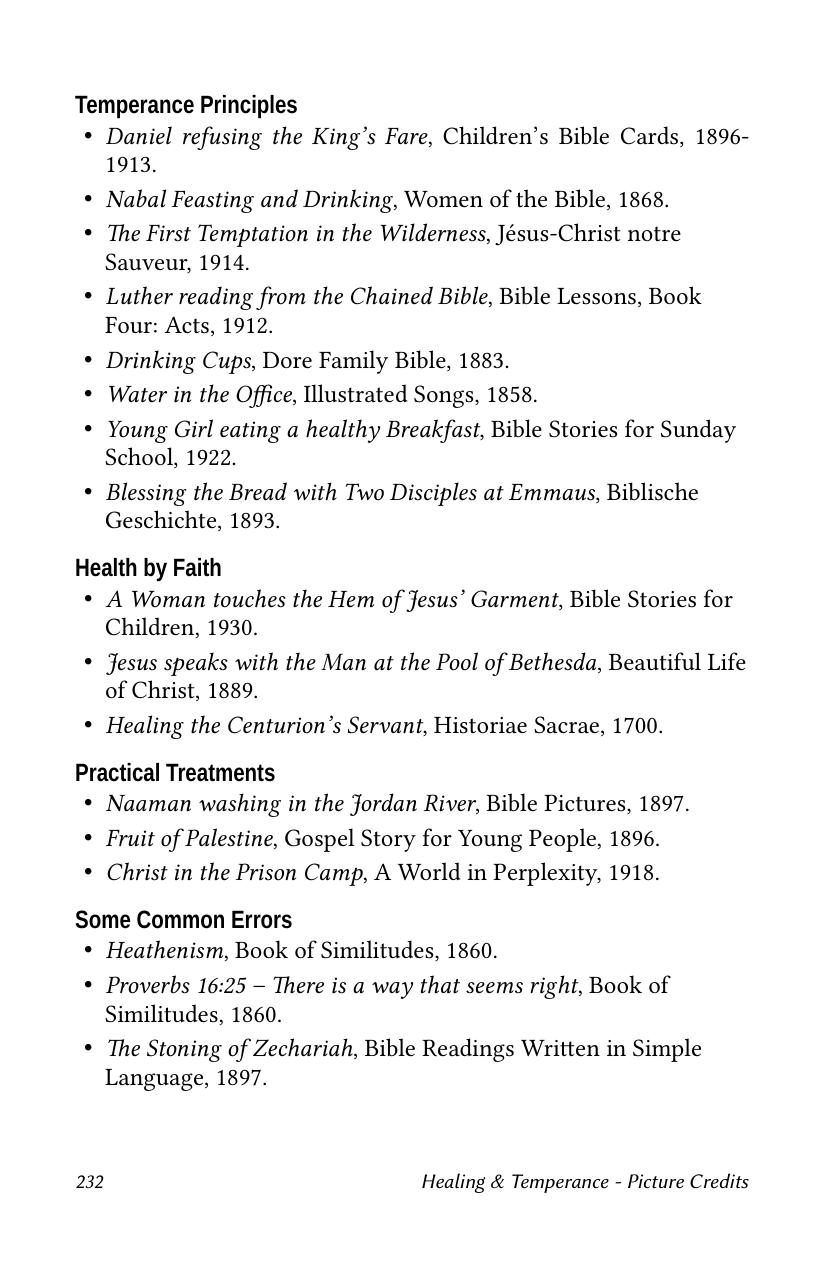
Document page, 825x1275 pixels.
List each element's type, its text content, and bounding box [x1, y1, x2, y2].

list Daniel refusing the King’s Fare, Children’s Bible Cards, 1896-1913. [84, 122, 750, 179]
subtitle Temperance Principles [75, 90, 750, 119]
list Fruit of Palestine, Gospel Story for Young People, 1896. [84, 824, 750, 852]
list Nabal Feasting and Drinking, Women of the Bible, 1868. [84, 185, 750, 213]
list Luther reading from the Chained Bible, Bible Lessons, Book Four: Acts, 1912. [84, 282, 750, 339]
list Christ in the Prison Camp, A World in Perplexity, 1918. [84, 858, 750, 887]
list The Stoning of Zechariah, Bible Readings Written in Simple Language, 1897. [84, 1034, 750, 1091]
list Drinking Cups, Dore Family Bible, 1883. [84, 346, 750, 374]
list Jesus speaks with the Man at the Pool of Bethesda, Beautiful Life of Christ, 1889. [84, 648, 750, 705]
list The First Temptation in the Wilderness, Jésus-Christ notre Sauveur, 1914. [84, 219, 750, 276]
list Water in the Office, Illustrated Songs, 1858. [84, 380, 750, 409]
list Heathenism, Book of Similitudes, 1860. [84, 937, 750, 965]
subtitle Practical Treatments [75, 757, 750, 786]
list Young Girl eating a healthy Breakfast, Bible Stories for Sunday School, 1922. [84, 415, 750, 472]
subtitle Health by Faith [75, 553, 750, 582]
subtitle Some Common Errors [75, 905, 750, 933]
list Healing the Centurion’s Servant, Historiae Sacrae, 1700. [84, 711, 750, 739]
list Proverbs 16:25 – There is a way that seems right, Book of Similitudes, 1860. [84, 971, 750, 1028]
list Blessing the Bread with Two Disciples at Emmaus, Biblische Geschichte, 1893. [84, 478, 750, 535]
list Naaman washing in the Jordan River, Bible Pictures, 1897. [84, 789, 750, 818]
list A Woman touches the Hem of Jesus’ Garment, Bible Stories for Children, 1930. [84, 585, 750, 642]
